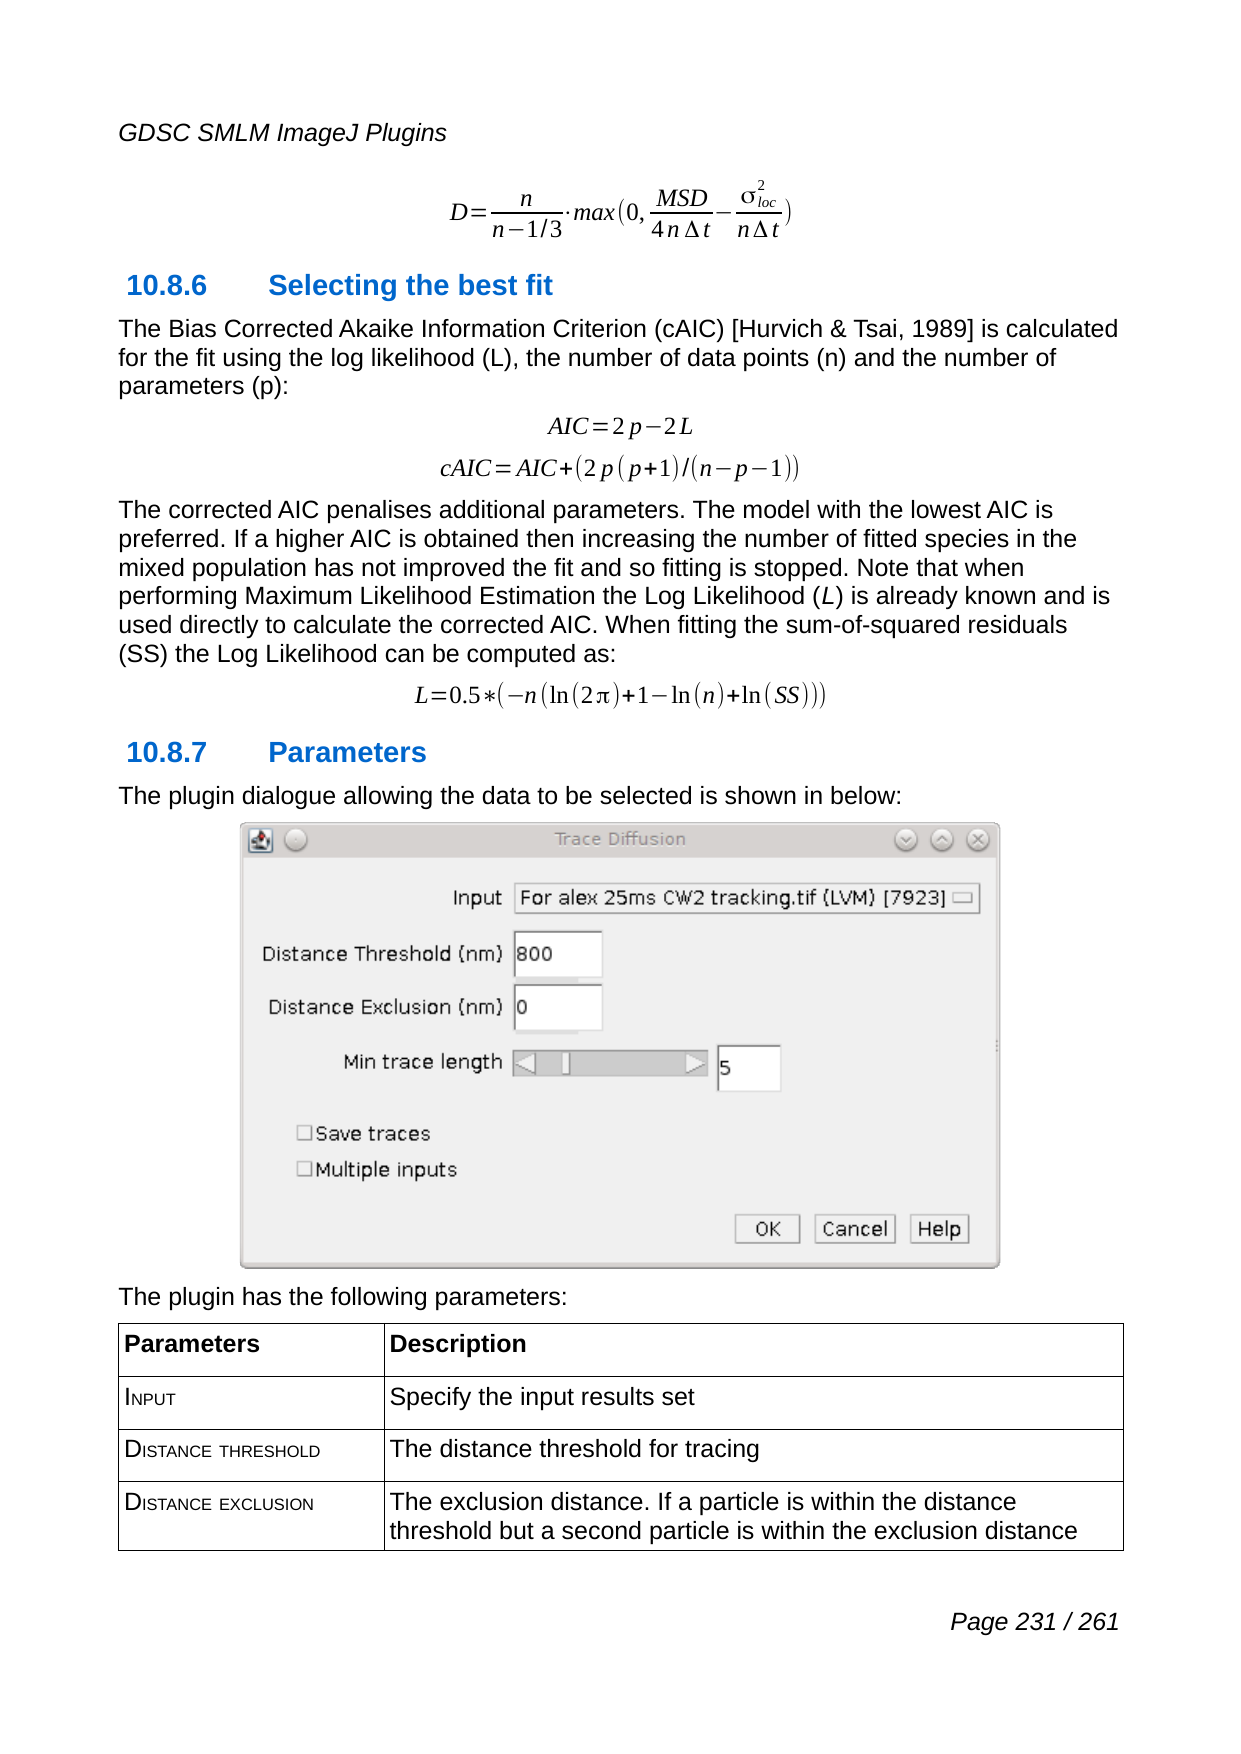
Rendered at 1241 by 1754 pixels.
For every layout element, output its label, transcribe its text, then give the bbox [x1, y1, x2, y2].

table_header Parameters [119, 1324, 384, 1376]
table_cell Distance threshold [119, 1430, 384, 1481]
table_header Description [385, 1324, 1123, 1376]
subtitle Parameters [118, 735, 1122, 768]
picture [239, 822, 1001, 1269]
table_cell Specify the input results set [385, 1377, 1123, 1428]
table_cell The exclusion distance. If a particle is within the distance threshold but a second particle is within the exclusion distance [385, 1482, 1123, 1550]
subtitle Selecting the best fit [118, 268, 1122, 301]
table_cell Input [119, 1377, 384, 1428]
text The corrected AIC penalises additional parameters. The model with the lowest AIC is preferred. If a higher AIC is obtained then increasing the number of fitted species in the mixed population has not improved the fit and so fitting is stopped. Note that when performing Maximum Likelihood Estimation the Log Likelihood (L) is already known and is used directly to calculate the corrected AIC. When fitting the sum-of-squared residuals (SS) the Log Likelihood can be computed as: [118, 495, 1122, 668]
table_cell Distance exclusion [119, 1482, 384, 1550]
text The Bias Corrected Akaike Information Criterion (cAIC) [Hurvich & Tsai, 1989] is calculated for the fit using the log likelihood (L), the number of data points (n) and the number of parameters (p): [118, 314, 1122, 400]
text The plugin has the following parameters: [118, 1282, 1122, 1310]
table_cell The distance threshold for tracing [385, 1430, 1123, 1481]
text The plugin dialogue allowing the data to be selected is shown in below: [118, 781, 1122, 810]
